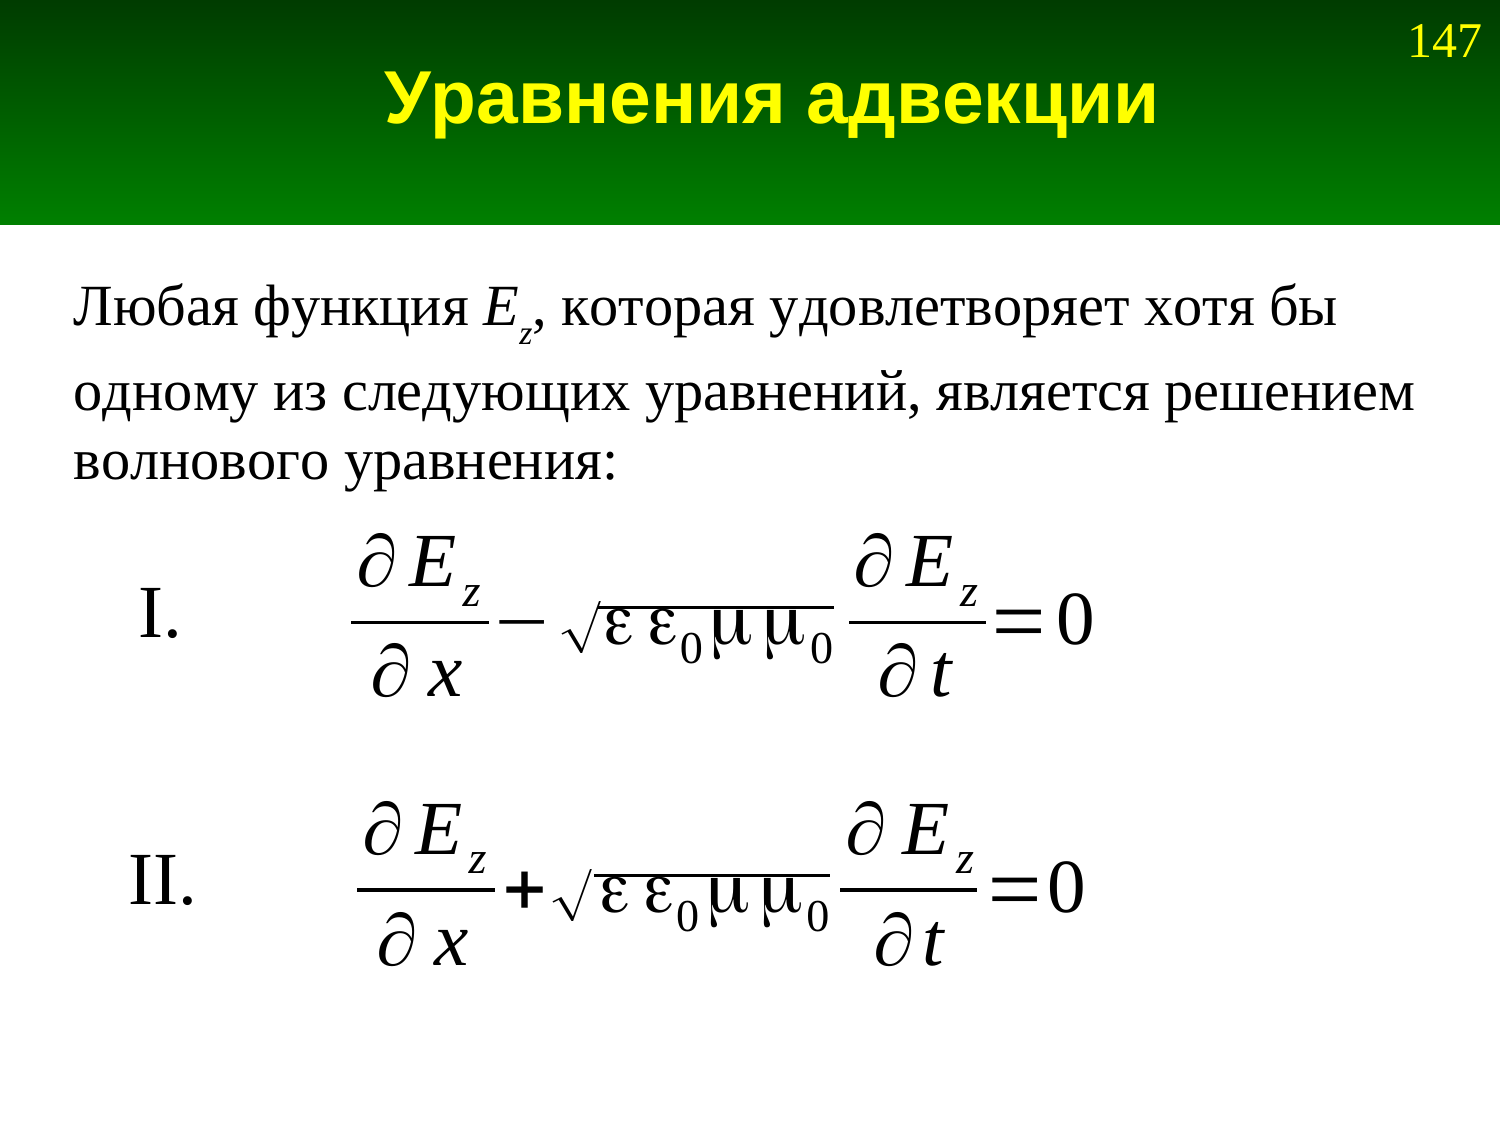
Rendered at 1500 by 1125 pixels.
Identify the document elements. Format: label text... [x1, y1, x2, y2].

text_box Любая функция Ez, которая удовлетворяет хотя бы одному из следующих уравнений, является решением волнового уравнения: [59, 259, 1441, 499]
chart [333, 788, 1109, 983]
title Уравнения адвекции [123, 0, 1399, 192]
chart [327, 520, 1115, 715]
text_box I. [124, 555, 198, 660]
text_box II. [114, 822, 213, 928]
